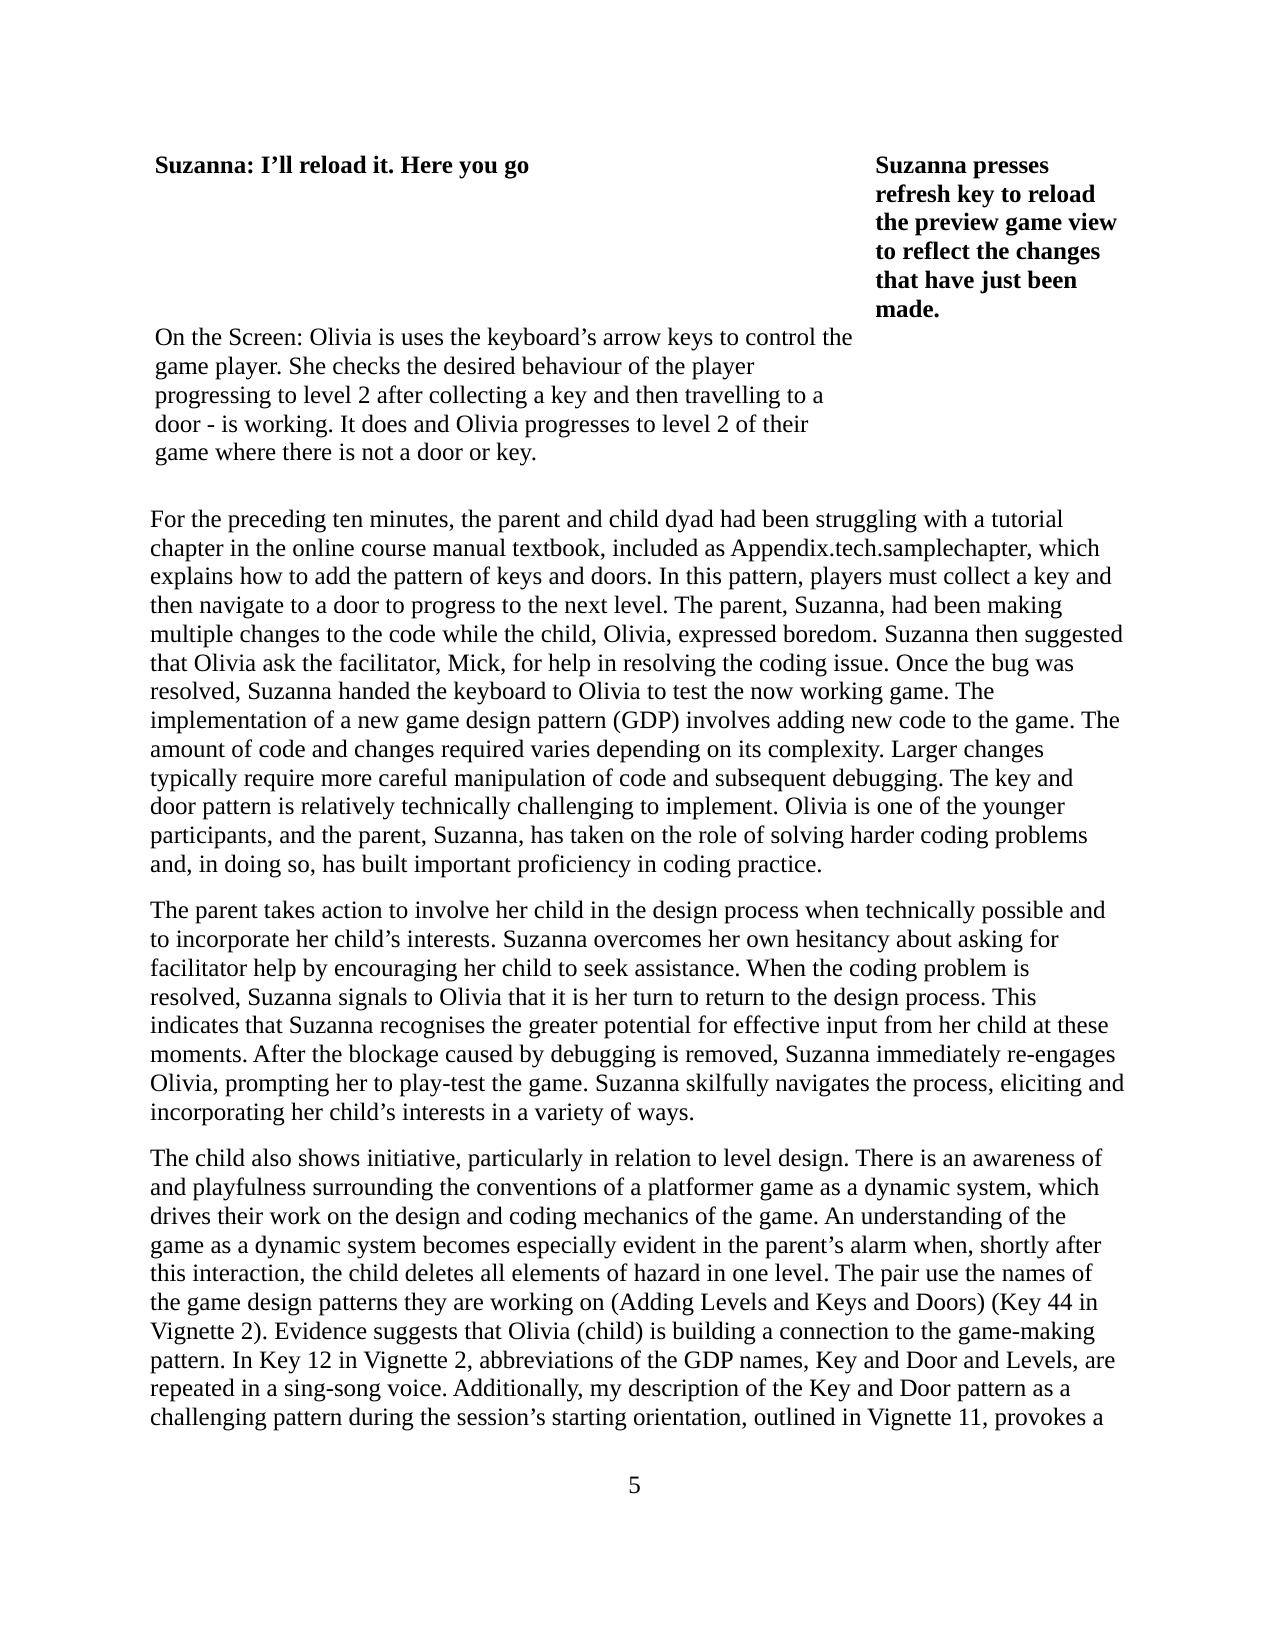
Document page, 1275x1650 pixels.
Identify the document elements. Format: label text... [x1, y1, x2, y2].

table_cell On the Screen: Olivia is uses the keyboard’s arrow keys to control the game player. She checks the desired behaviour of the player progressing to level 2 after collecting a key and then travelling to a door - is working. It does and Olivia progresses to level 2 of their game where there is not a door or key. [150, 323, 871, 466]
table_cell [150, 466, 871, 495]
table_header Suzanna: I’ll reload it. Here you go [150, 150, 871, 322]
text The parent takes action to involve her child in the design process when technically possible and to incorporate her child’s interests. Suzanna overcomes her own hesitancy about asking for facilitator help by encouraging her child to seek assistance. When the coding problem is resolved, Suzanna signals to Olivia that it is her turn to return to the design process. This indicates that Suzanna recognises the greater potential for effective input from her child at these moments. After the blockage caused by debugging is removed, Suzanna immediately re-engages Olivia, prompting her to play-test the game. Suzanna skilfully navigates the process, eliciting and incorporating her child’s interests in a variety of ways. [150, 896, 1125, 1126]
table_header Suzanna presses refresh key to reload the preview game view to reflect the changes that have just been made. [871, 150, 1125, 322]
text For the preceding ten minutes, the parent and child dyad had been struggling with a tutorial chapter in the online course manual textbook, included as Appendix.tech.samplechapter, which explains how to add the pattern of keys and doors. In this pattern, players must collect a key and then navigate to a door to progress to the next level. The parent, Suzanna, had been making multiple changes to the code while the child, Olivia, expressed boredom. Suzanna then suggested that Olivia ask the facilitator, Mick, for help in resolving the coding issue. Once the bug was resolved, Suzanna handed the keyboard to Olivia to test the now working game. The implementation of a new game design pattern (GDP) involves adding new code to the game. The amount of code and changes required varies depending on its complexity. Larger changes typically require more careful manipulation of code and subsequent debugging. The key and door pattern is relatively technically challenging to implement. Olivia is one of the younger participants, and the parent, Suzanna, has taken on the role of solving harder coding problems and, in doing so, has built important proficiency in coding practice. [150, 504, 1125, 878]
table_cell [871, 323, 1125, 466]
text The child also shows initiative, particularly in relation to level design. There is an awareness of and playfulness surrounding the conventions of a platformer game as a dynamic system, which drives their work on the design and coding mechanics of the game. An understanding of the game as a dynamic system becomes especially evident in the parent’s alarm when, shortly after this interaction, the child deletes all elements of hazard in one level. The pair use the names of the game design patterns they are working on (Adding Levels and Keys and Doors) (Key 44 in Vignette 2). Evidence suggests that Olivia (child) is building a connection to the game-making pattern. In Key 12 in Vignette 2, abbreviations of the GDP names, Key and Door and Levels, are repeated in a sing-song voice. Additionally, my description of the Key and Door pattern as a challenging pattern during the session’s starting orientation, outlined in Vignette 11, provokes a [150, 1143, 1125, 1431]
table_cell [871, 466, 1125, 495]
